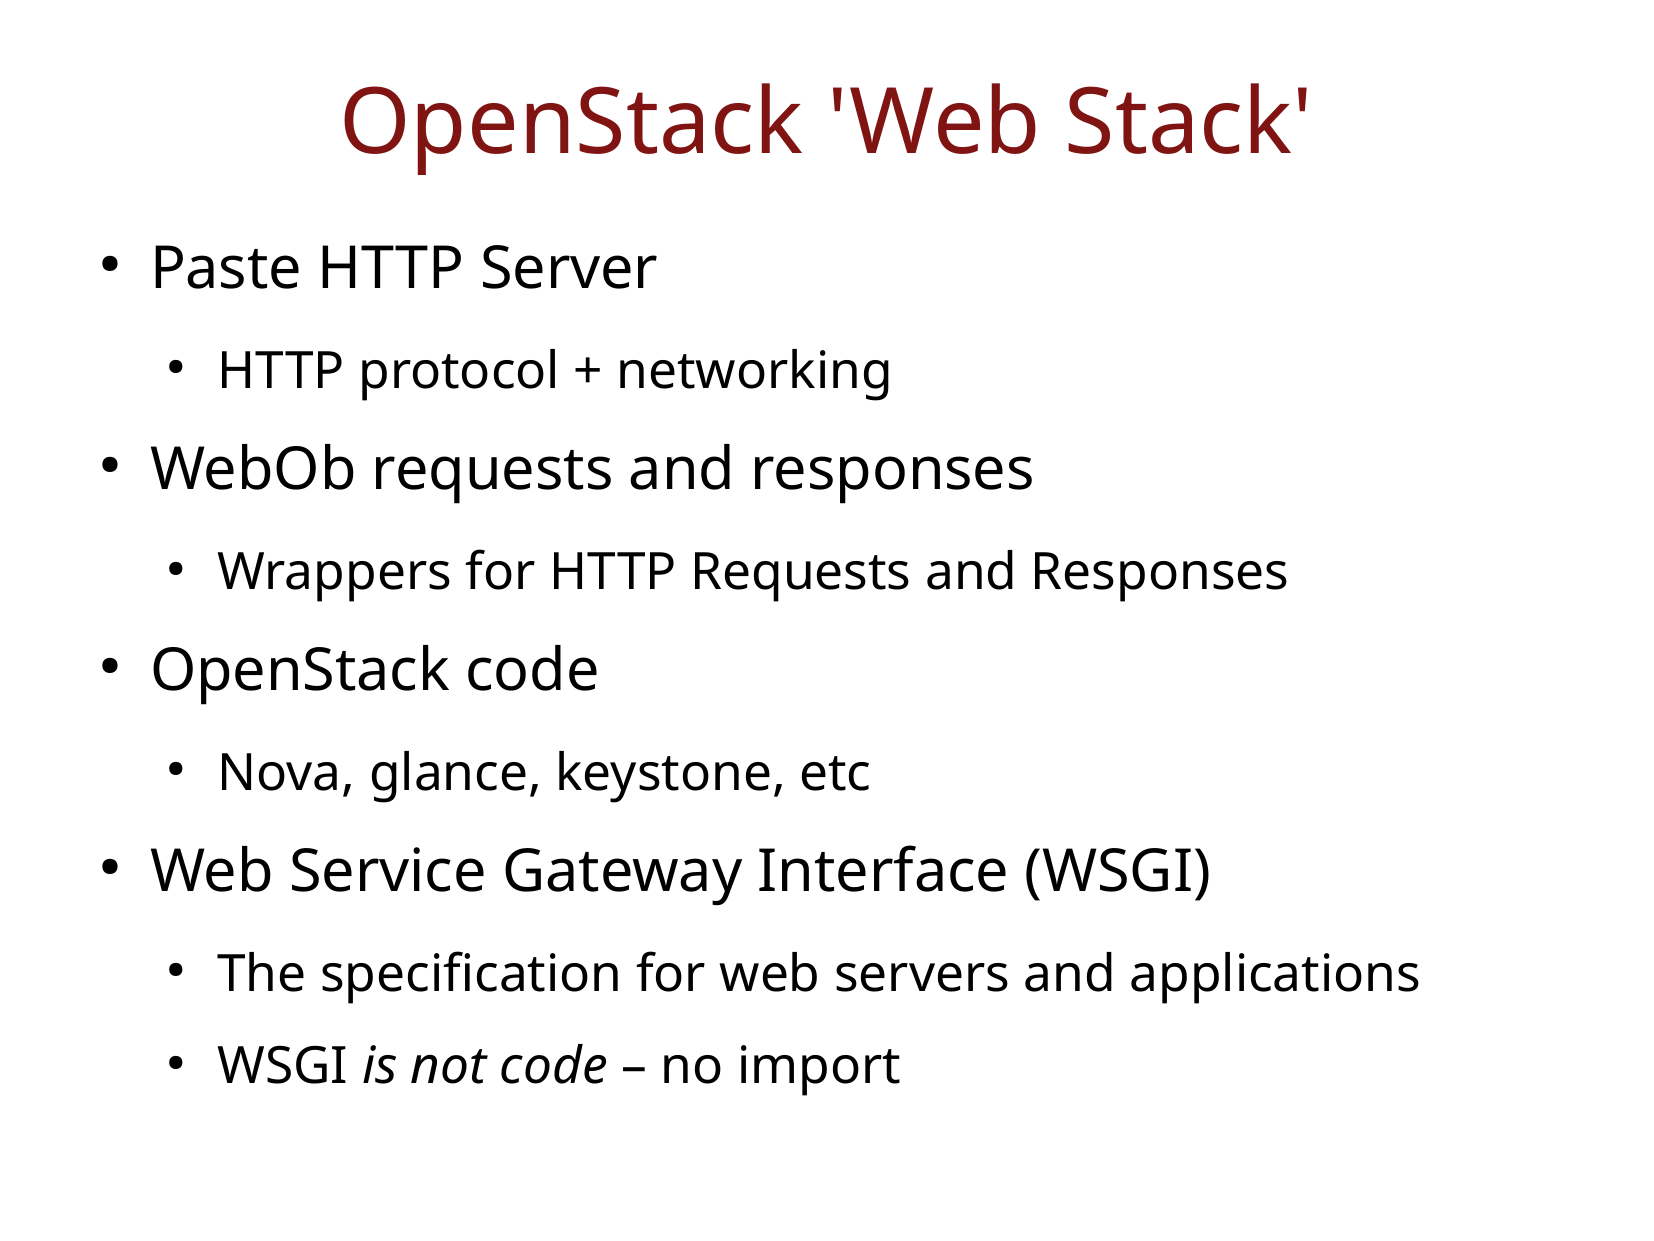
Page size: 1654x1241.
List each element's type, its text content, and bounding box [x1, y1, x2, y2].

title OpenStack 'Web Stack' [82, 56, 1571, 181]
list Paste HTTP Server HTTP protocol + networking WebOb requests and responses Wrappers for HTTP Requests and Responses OpenStack code Nova, glance, keystone, etc Web Service Gateway Interface (WSGI) The specification for web servers and applications WSGI is not code – no import [82, 225, 1571, 1109]
